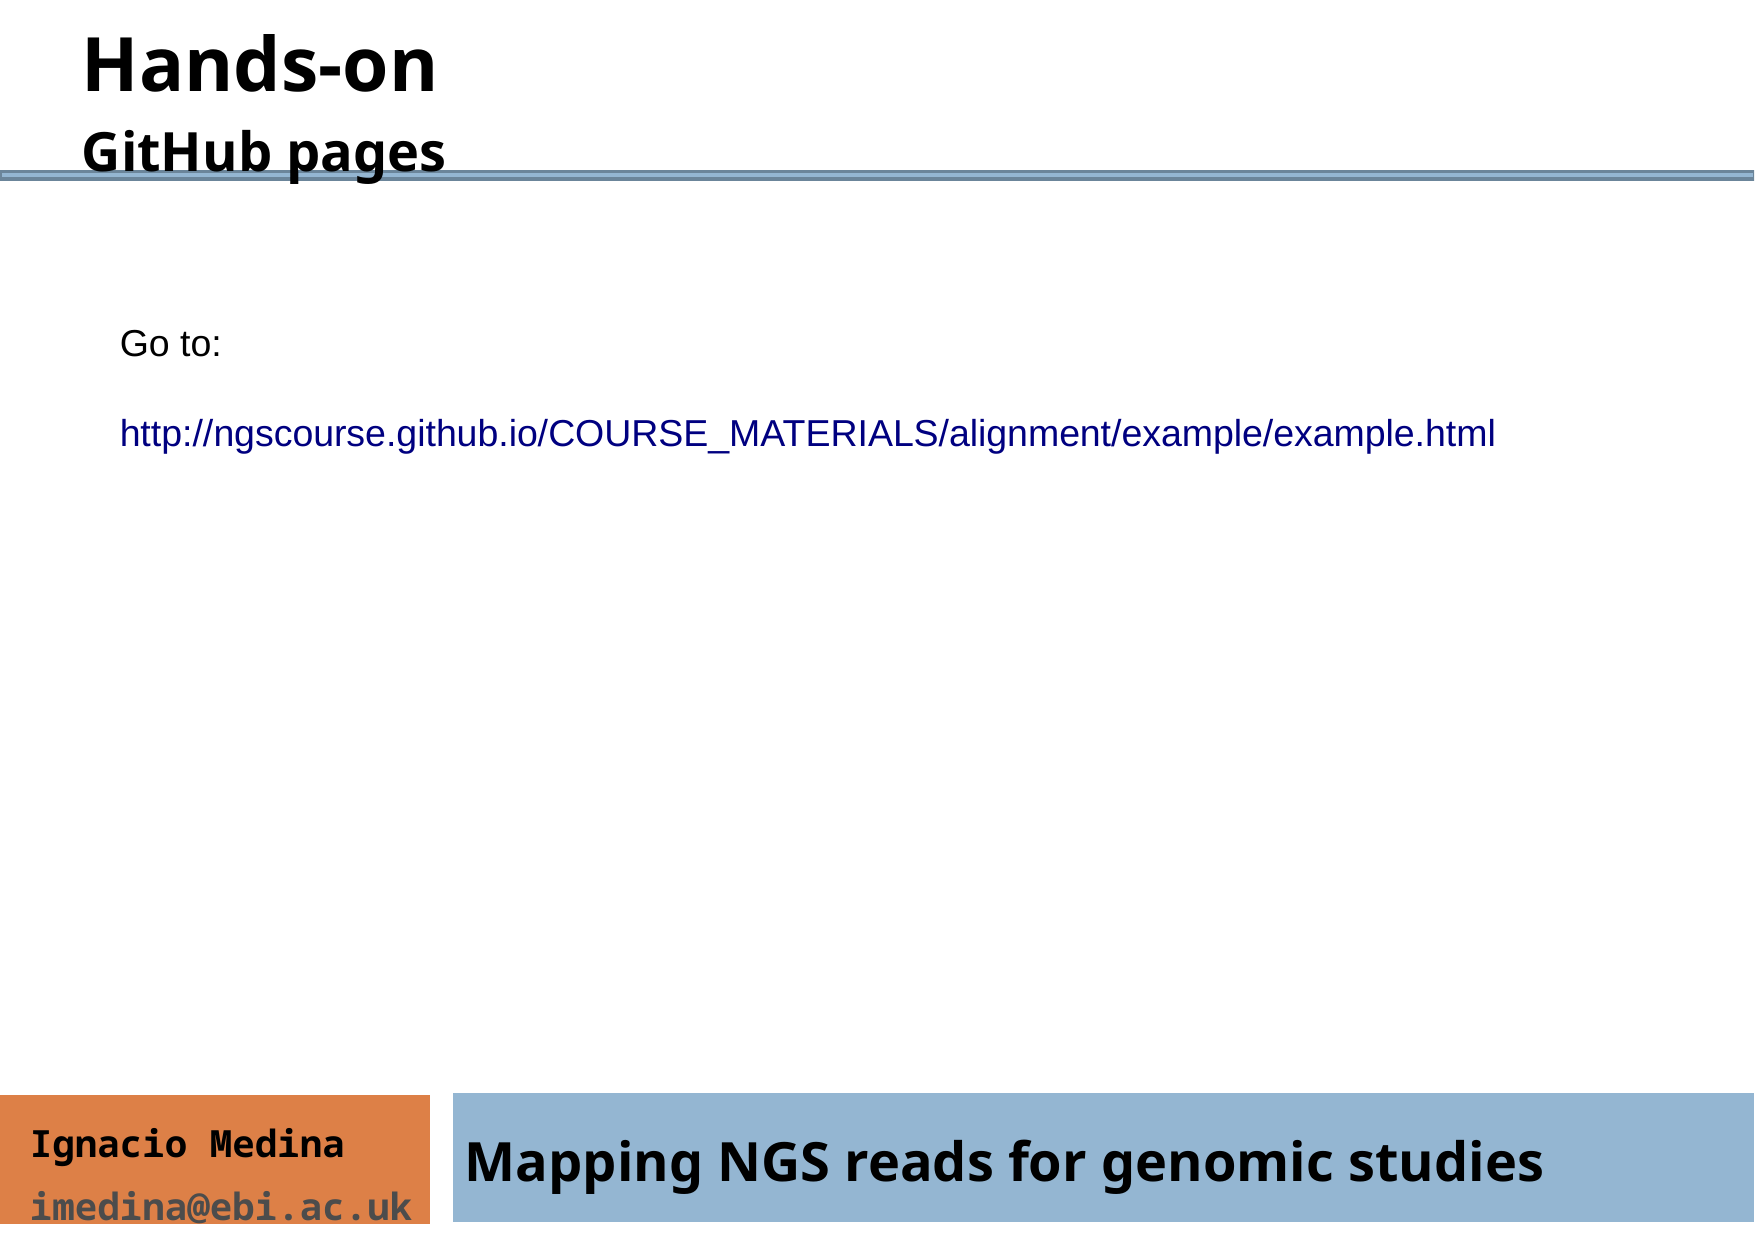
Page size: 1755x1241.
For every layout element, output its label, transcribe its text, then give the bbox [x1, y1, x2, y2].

text_box Mapping NGS reads for genomic studies [450, 1116, 1726, 1195]
text_box [381, 171, 1754, 179]
text_box [298, 171, 375, 179]
text_box Hands-on GitHub pages [67, 3, 1688, 169]
text_box Ignacio Medina imedina@ebi.ac.uk [15, 1110, 436, 1224]
text_box [0, 171, 290, 179]
text_box Go to: [105, 315, 751, 372]
text_box http://ngscourse.github.io/COURSE_MATERIALS/alignment/example/example.html [105, 405, 1636, 462]
